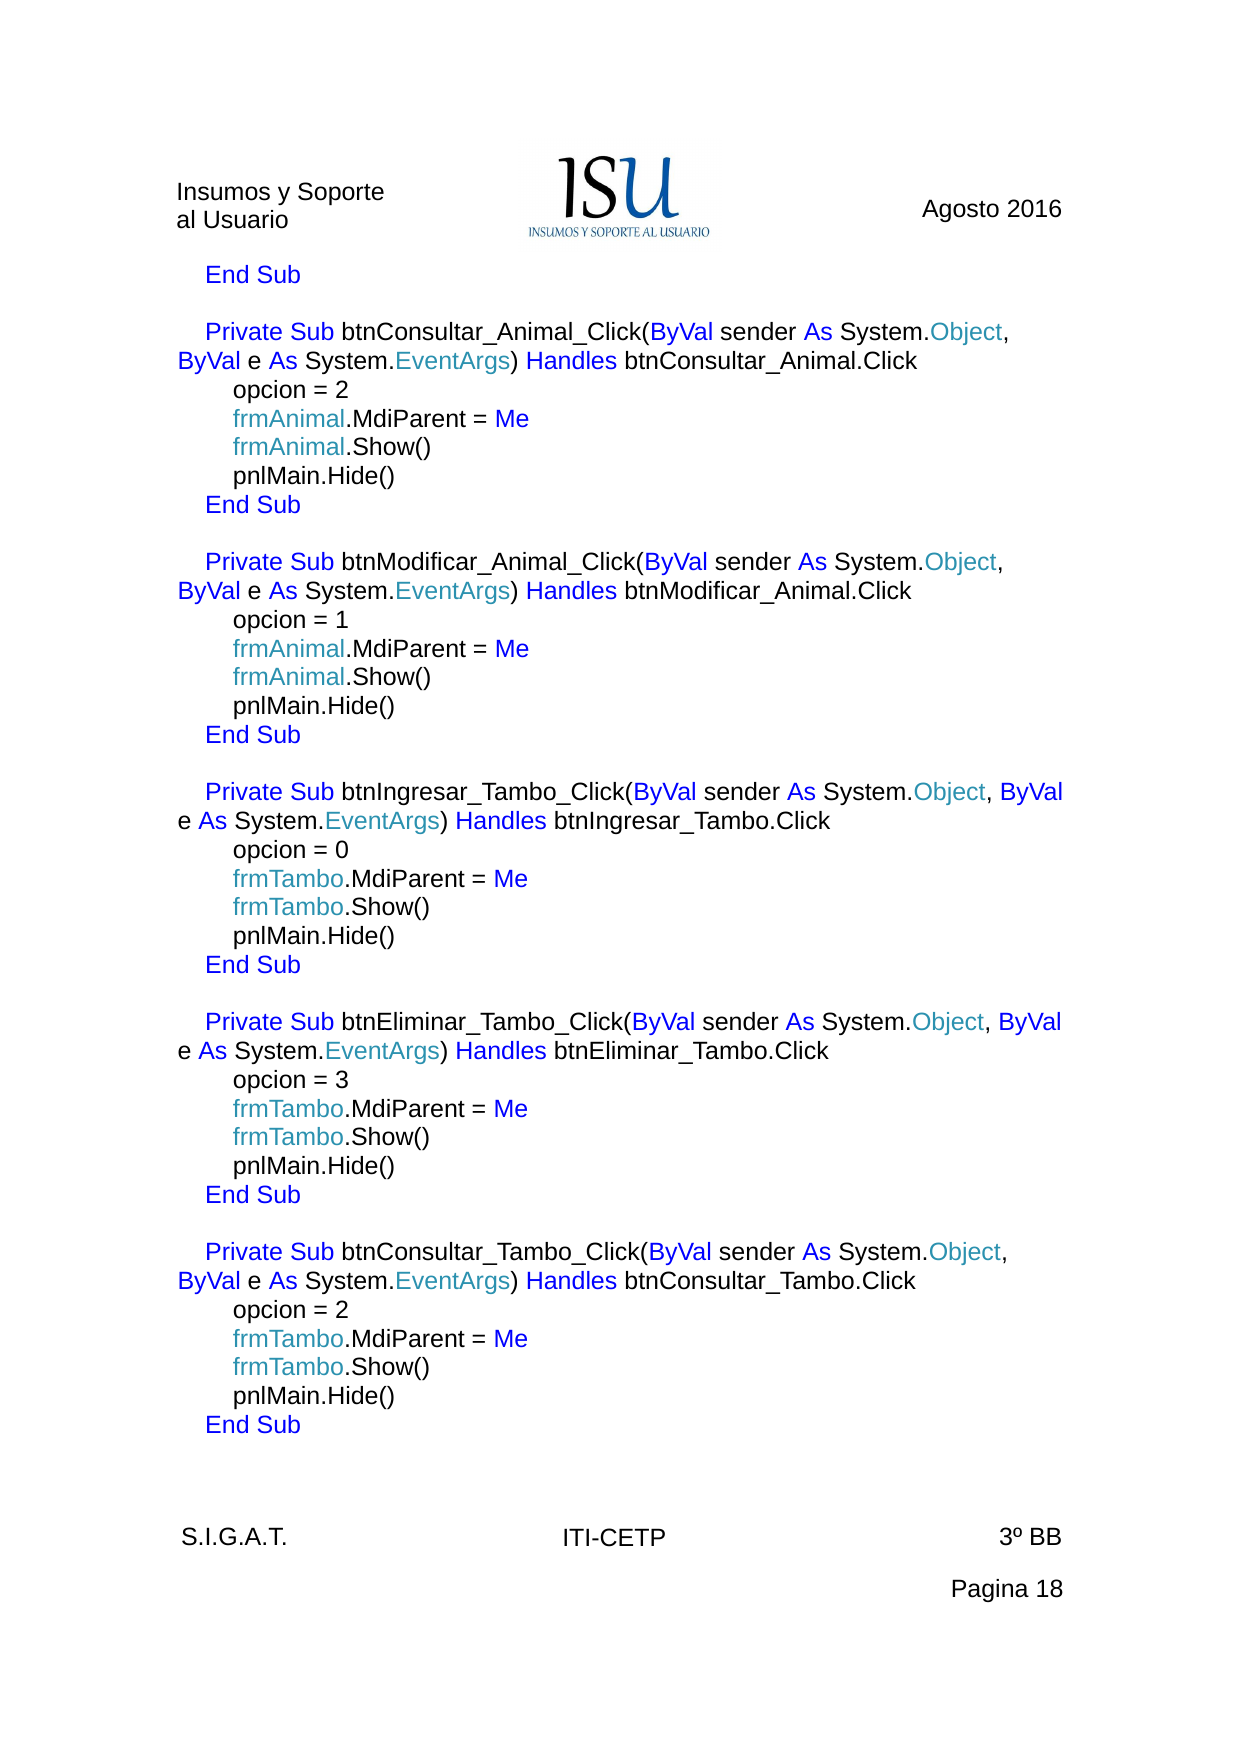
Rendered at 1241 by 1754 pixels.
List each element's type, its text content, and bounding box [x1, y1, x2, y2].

picture [517, 138, 723, 252]
text frmAnimal.MdiParent = Me [177, 633, 1063, 662]
text End Sub [177, 720, 1063, 748]
text frmAnimal.MdiParent = Me [177, 403, 1063, 432]
text Private Sub btnIngresar_Tambo_Click(ByVal sender As System.Object, ByVal e As System.EventArgs) Handles btnIngresar_Tambo.Click [177, 777, 1063, 835]
text Private Sub btnConsultar_Animal_Click(ByVal sender As System.Object, ByVal e As System.EventArgs) Handles btnConsultar_Animal.Click [177, 317, 1063, 375]
text opcion = 2 [177, 1295, 1063, 1323]
text End Sub [177, 1410, 1063, 1438]
text Private Sub btnModificar_Animal_Click(ByVal sender As System.Object, ByVal e As System.EventArgs) Handles btnModificar_Animal.Click [177, 547, 1063, 605]
text Private Sub btnConsultar_Tambo_Click(ByVal sender As System.Object, ByVal e As System.EventArgs) Handles btnConsultar_Tambo.Click [177, 1237, 1063, 1295]
text frmTambo.MdiParent = Me [177, 1093, 1063, 1122]
text frmTambo.Show() [177, 1122, 1063, 1151]
text frmTambo.MdiParent = Me [177, 863, 1063, 892]
text pnlMain.Hide() [177, 1151, 1063, 1180]
text opcion = 2 [177, 375, 1063, 403]
text pnlMain.Hide() [177, 921, 1063, 950]
text opcion = 3 [177, 1065, 1063, 1093]
text frmTambo.MdiParent = Me [177, 1323, 1063, 1352]
text frmTambo.Show() [177, 892, 1063, 921]
text End Sub [177, 1180, 1063, 1208]
text Private Sub btnEliminar_Tambo_Click(ByVal sender As System.Object, ByVal e As System.EventArgs) Handles btnEliminar_Tambo.Click [177, 1007, 1063, 1065]
text pnlMain.Hide() [177, 461, 1063, 490]
text End Sub [177, 950, 1063, 978]
text End Sub [177, 490, 1063, 518]
text frmAnimal.Show() [177, 662, 1063, 691]
text opcion = 0 [177, 835, 1063, 863]
text End Sub [177, 260, 1063, 288]
text pnlMain.Hide() [177, 1381, 1063, 1410]
text opcion = 1 [177, 605, 1063, 633]
text frmTambo.Show() [177, 1352, 1063, 1381]
text frmAnimal.Show() [177, 432, 1063, 461]
text pnlMain.Hide() [177, 691, 1063, 720]
